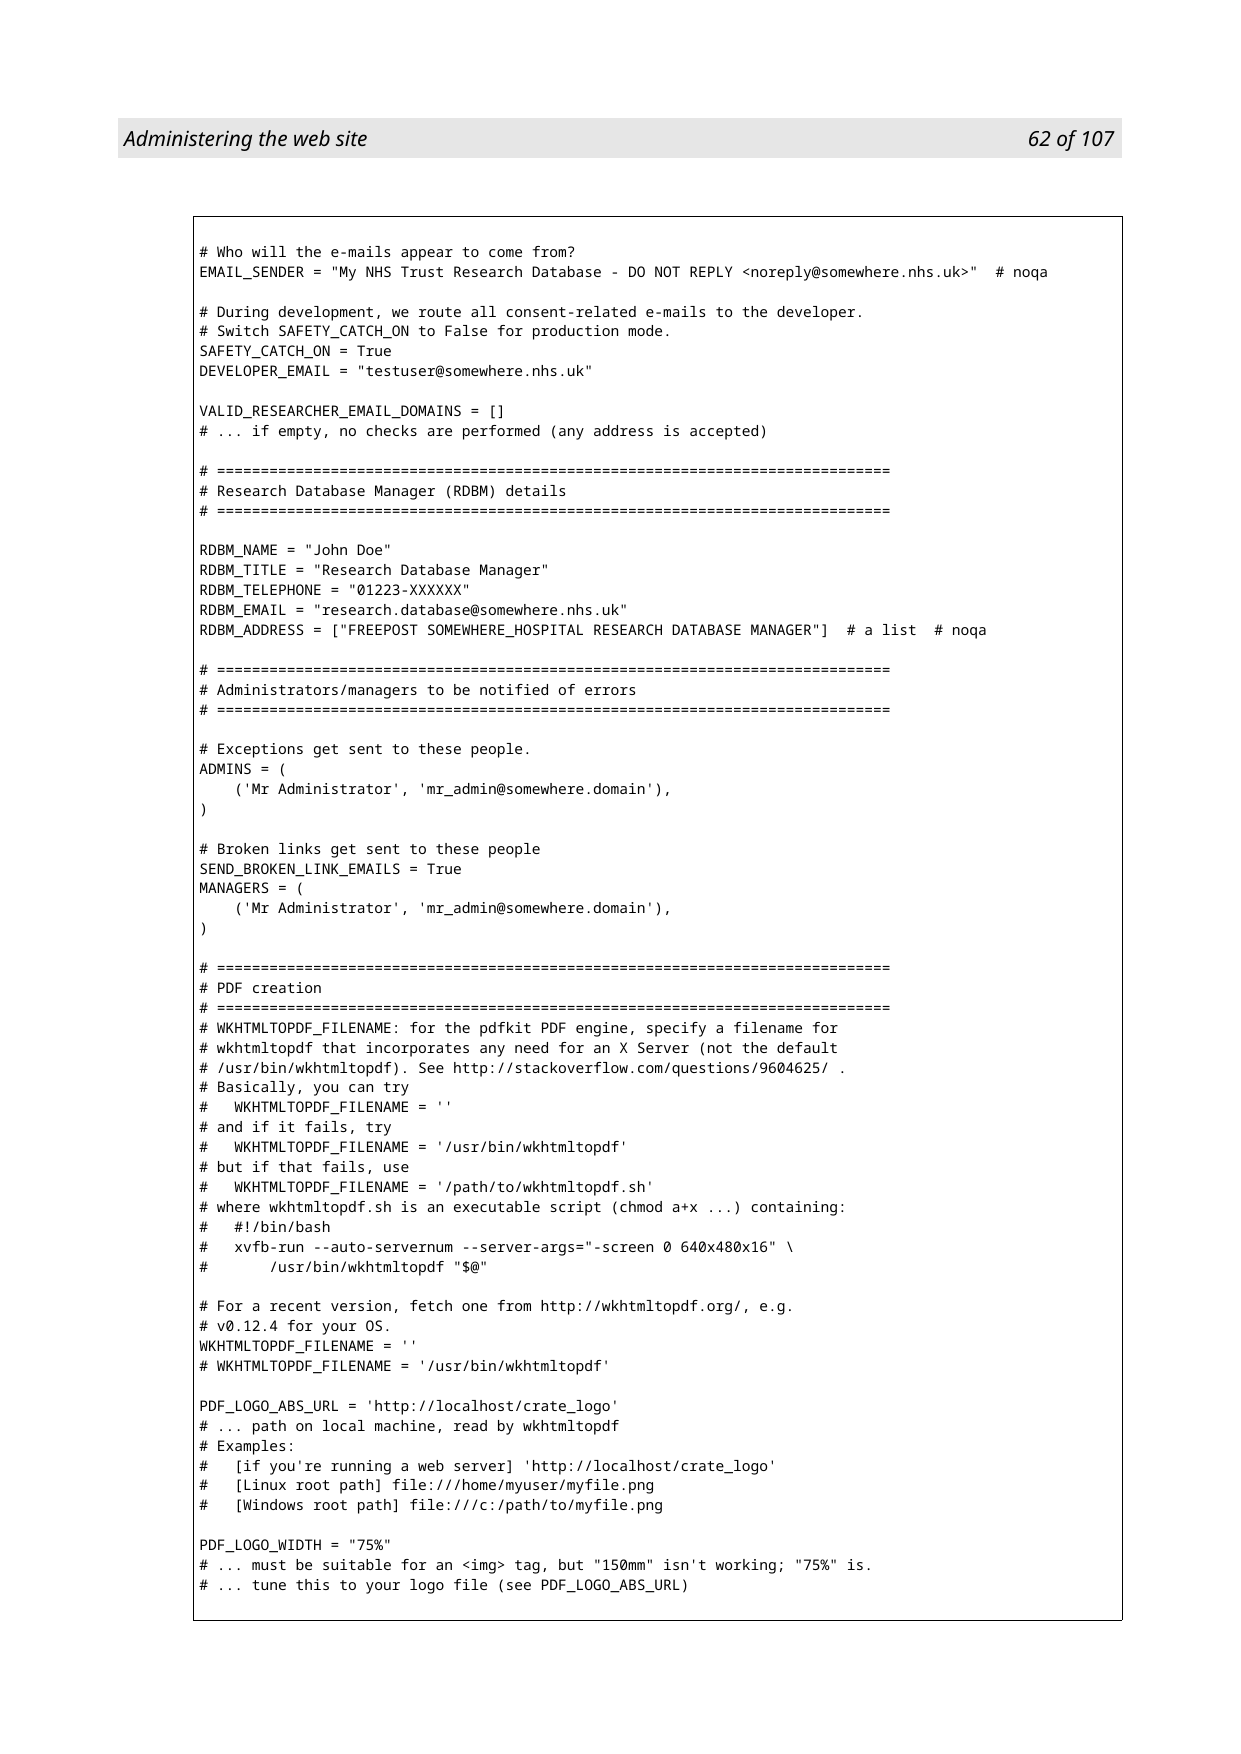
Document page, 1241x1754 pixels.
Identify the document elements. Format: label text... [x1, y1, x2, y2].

table_header # Who will the e-mails appear to come from? EMAIL_SENDER = "My NHS Trust Research Database - DO NOT REPLY <noreply@somewhere.nhs.uk>" # noqa # During development, we route all consent-related e-mails to the developer. # Switch SAFETY_CATCH_ON to False for production mode. SAFETY_CATCH_ON = True DEVELOPER_EMAIL = "testuser@somewhere.nhs.uk" VALID_RESEARCHER_EMAIL_DOMAINS = [] # ... if empty, no checks are performed (any address is accepted) # ============================================================================= # Research Database Manager (RDBM) details # ============================================================================= RDBM_NAME = "John Doe" RDBM_TITLE = "Research Database Manager" RDBM_TELEPHONE = "01223-XXXXXX" RDBM_EMAIL = "research.database@somewhere.nhs.uk" RDBM_ADDRESS = ["FREEPOST SOMEWHERE_HOSPITAL RESEARCH DATABASE MANAGER"] # a list # noqa # ============================================================================= # Administrators/managers to be notified of errors # ============================================================================= # Exceptions get sent to these people. ADMINS = ( ('Mr Administrator', 'mr_admin@somewhere.domain'), ) # Broken links get sent to these people SEND_BROKEN_LINK_EMAILS = True MANAGERS = ( ('Mr Administrator', 'mr_admin@somewhere.domain'), ) # ============================================================================= # PDF creation # ============================================================================= # WKHTMLTOPDF_FILENAME: for the pdfkit PDF engine, specify a filename for # wkhtmltopdf that incorporates any need for an X Server (not the default # /usr/bin/wkhtmltopdf). See http://stackoverflow.com/questions/9604625/ . # Basically, you can try # WKHTMLTOPDF_FILENAME = '' # and if it fails, try # WKHTMLTOPDF_FILENAME = '/usr/bin/wkhtmltopdf' # but if that fails, use # WKHTMLTOPDF_FILENAME = '/path/to/wkhtmltopdf.sh' # where wkhtmltopdf.sh is an executable script (chmod a+x ...) containing: # #!/bin/bash # xvfb-run --auto-servernum --server-args="-screen 0 640x480x16" \ # /usr/bin/wkhtmltopdf "$@" # For a recent version, fetch one from http://wkhtmltopdf.org/, e.g. # v0.12.4 for your OS. WKHTMLTOPDF_FILENAME = '' # WKHTMLTOPDF_FILENAME = '/usr/bin/wkhtmltopdf' PDF_LOGO_ABS_URL = 'http://localhost/crate_logo' # ... path on local machine, read by wkhtmltopdf # Examples: # [if you're running a web server] 'http://localhost/crate_logo' # [Linux root path] file:///home/myuser/myfile.png # [Windows root path] file:///c:/path/to/myfile.png PDF_LOGO_WIDTH = "75%" # ... must be suitable for an <img> tag, but "150mm" isn't working; "75%" is. # ... tune this to your logo file (see PDF_LOGO_ABS_URL) [194, 217, 1122, 1620]
